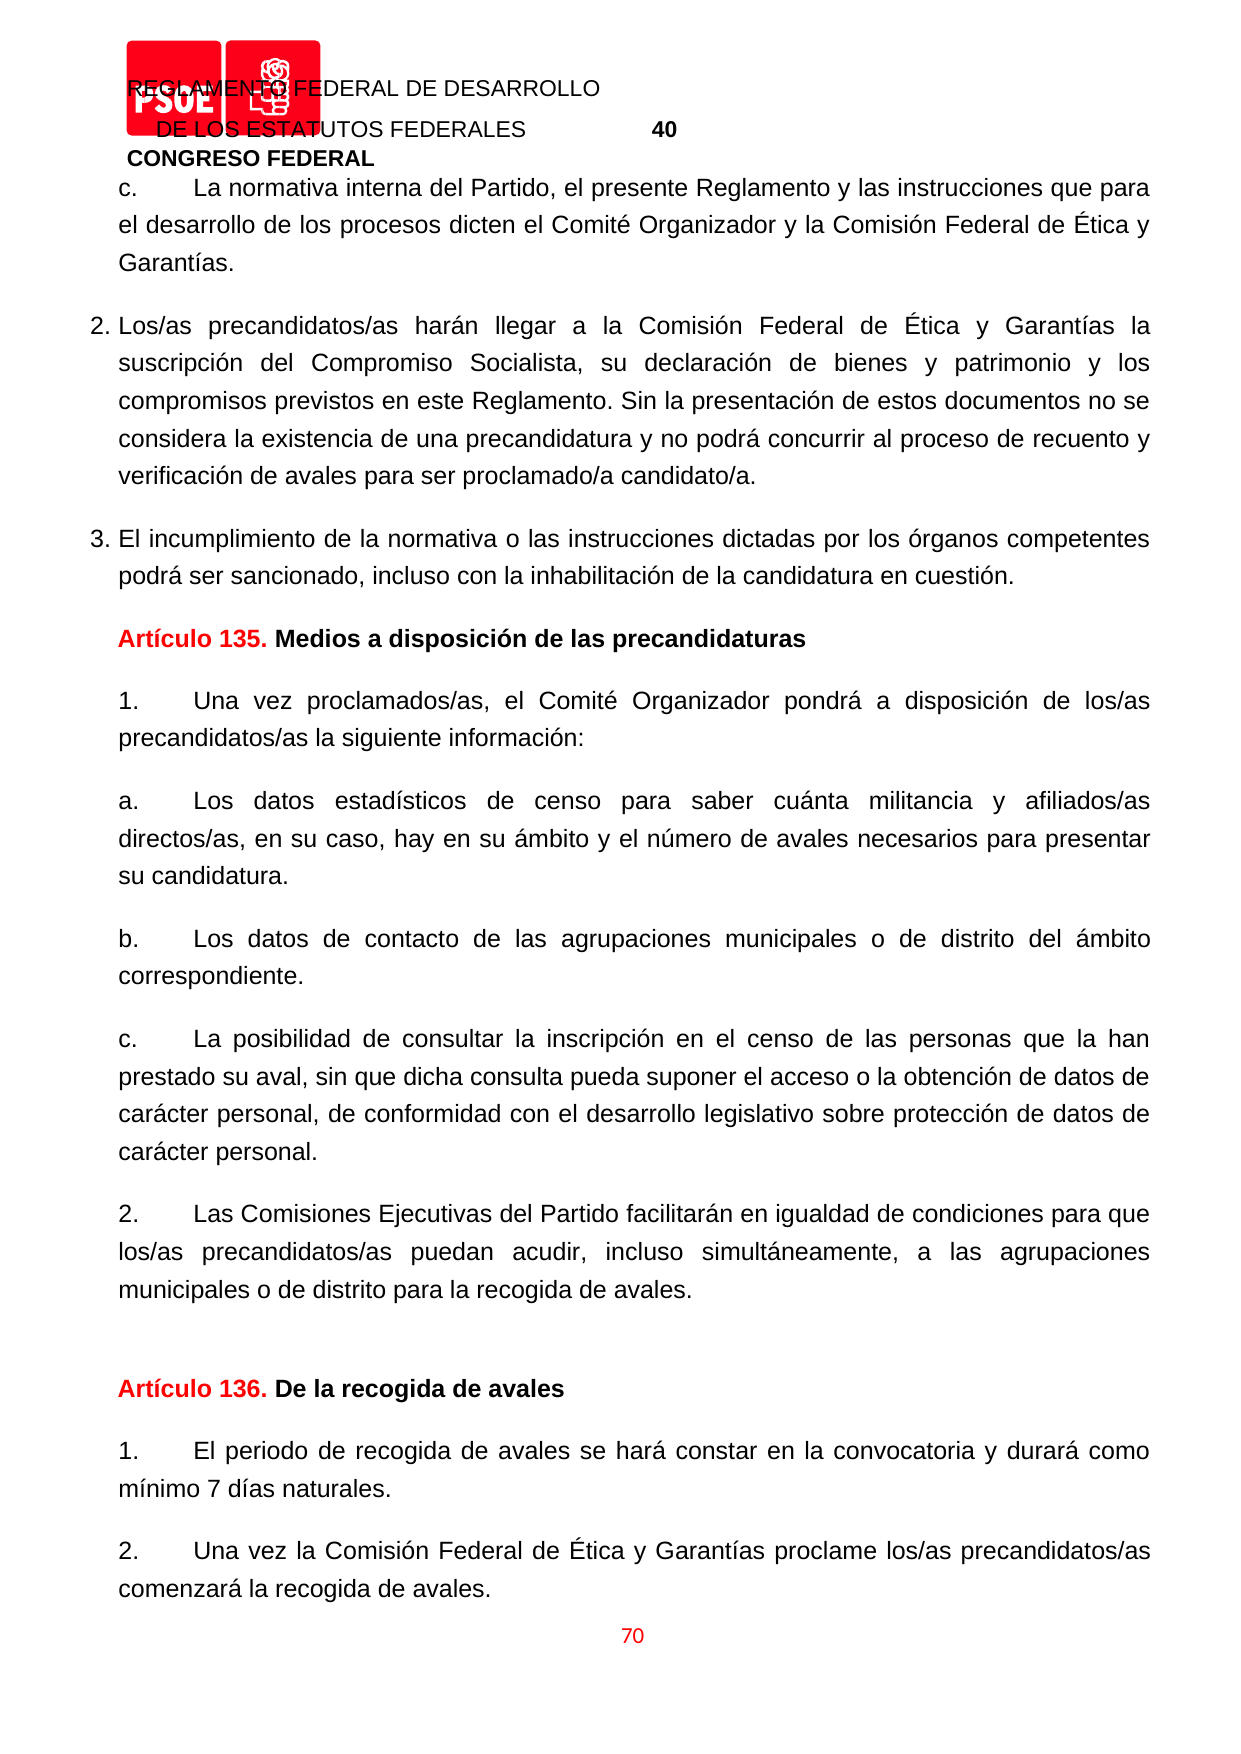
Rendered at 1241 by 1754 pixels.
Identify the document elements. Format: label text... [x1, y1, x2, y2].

text Artículo 135. Medios a disposición de las precandidaturas [117, 624, 1152, 653]
list La posibilidad de consultar la inscripción en el censo de las personas que la han prestado su aval, sin que dicha consulta pueda suponer el acceso o la obtención de datos de carácter personal, de conformidad con el desarrollo legislativo sobre protección de datos de carácter personal. [118, 1024, 1152, 1166]
list El incumplimiento de la normativa o las instrucciones dictadas por los órganos competentes podrá ser sancionado, incluso con la inhabilitación de la candidatura en cuestión. [90, 524, 1152, 590]
list Los datos de contacto de las agrupaciones municipales o de distrito del ámbito correspondiente. [118, 924, 1152, 990]
list Las Comisiones Ejecutivas del Partido facilitarán en igualdad de condiciones para que los/as precandidatos/as puedan acudir, incluso simultáneamente, a las agrupaciones municipales o de distrito para la recogida de avales. [118, 1199, 1152, 1303]
list Los datos estadísticos de censo para saber cuánta militancia y afiliados/as directos/as, en su caso, hay en su ámbito y el número de avales necesarios para presentar su candidatura. [118, 786, 1152, 890]
list Una vez la Comisión Federal de Ética y Garantías proclame los/as precandidatos/as comenzará la recogida de avales. [118, 1536, 1152, 1602]
list Los/as precandidatos/as harán llegar a la Comisión Federal de Ética y Garantías la suscripción del Compromiso Socialista, su declaración de bienes y patrimonio y los compromisos previstos en este Reglamento. Sin la presentación de estos documentos no se considera la existencia de una precandidatura y no podrá concurrir al proceso de recuento y verificación de avales para ser proclamado/a candidato/a. [90, 311, 1152, 490]
text Artículo 136. De la recogida de avales [117, 1374, 1152, 1403]
list Una vez proclamados/as, el Comité Organizador pondrá a disposición de los/as precandidatos/as la siguiente información: [118, 686, 1152, 752]
list El periodo de recogida de avales se hará constar en la convocatoria y durará como mínimo 7 días naturales. [118, 1436, 1152, 1502]
list La normativa interna del Partido, el presente Reglamento y las instrucciones que para el desarrollo de los procesos dicten el Comité Organizador y la Comisión Federal de Ética y Garantías. [118, 173, 1152, 277]
